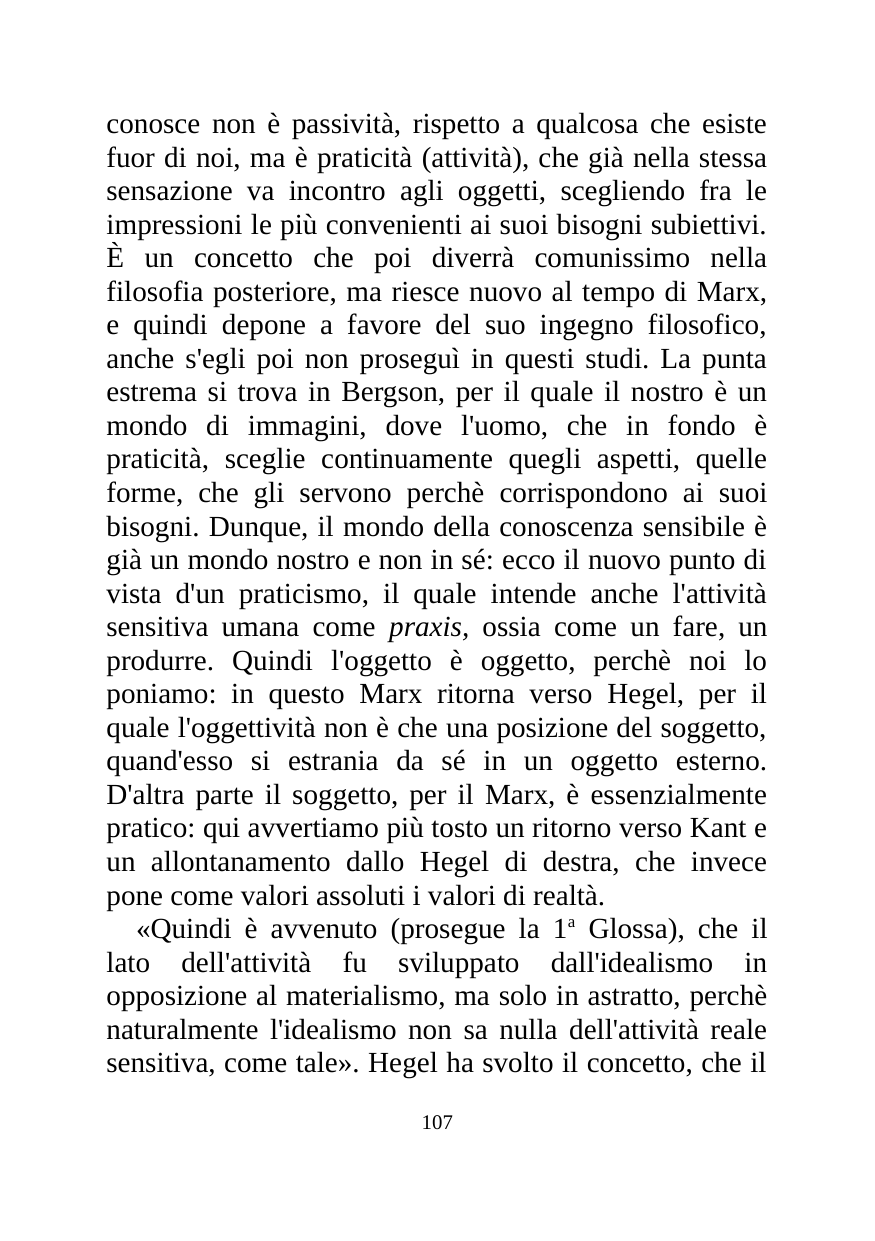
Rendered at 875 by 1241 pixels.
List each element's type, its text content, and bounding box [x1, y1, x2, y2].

text conosce non è passività, rispetto a qualcosa che esiste fuor di noi, ma è praticità (attività), che già nella stessa sensazione va incontro agli oggetti, scegliendo fra le impressioni le più convenienti ai suoi bisogni subiettivi. È un concetto che poi diverrà comunissimo nella filosofia posteriore, ma riesce nuovo al tempo di Marx, e quindi depone a favore del suo ingegno filosofico, anche s'egli poi non proseguì in questi studi. La punta estrema si trova in Bergson, per il quale il nostro è un mondo di immagini, dove l'uomo, che in fondo è praticità, sceglie continuamente quegli aspetti, quelle forme, che gli servono perchè corrispondono ai suoi bisogni. Dunque, il mondo della conoscenza sensibile è già un mondo nostro e non in sé: ecco il nuovo punto di vista d'un praticismo, il quale intende anche l'attività sensitiva umana come praxis, ossia come un fare, un produrre. Quindi l'oggetto è oggetto, perchè noi lo poniamo: in questo Marx ritorna verso Hegel, per il quale l'oggettività non è che una posizione del soggetto, quand'esso si estrania da sé in un oggetto esterno. D'altra parte il soggetto, per il Marx, è essenzialmente pratico: qui avvertiamo più tosto un ritorno verso Kant e un allontanamento dallo Hegel di destra, che invece pone come valori assoluti i valori di realtà. [106, 106, 768, 911]
text «Quindi è avvenuto (prosegue la 1a Glossa), che il lato dell'attività fu sviluppato dall'idealismo in opposizione al materialismo, ma solo in astratto, perchè naturalmente l'idealismo non sa nulla dell'attività reale sensitiva, come tale». Hegel ha svolto il concetto, che il [106, 911, 768, 1079]
